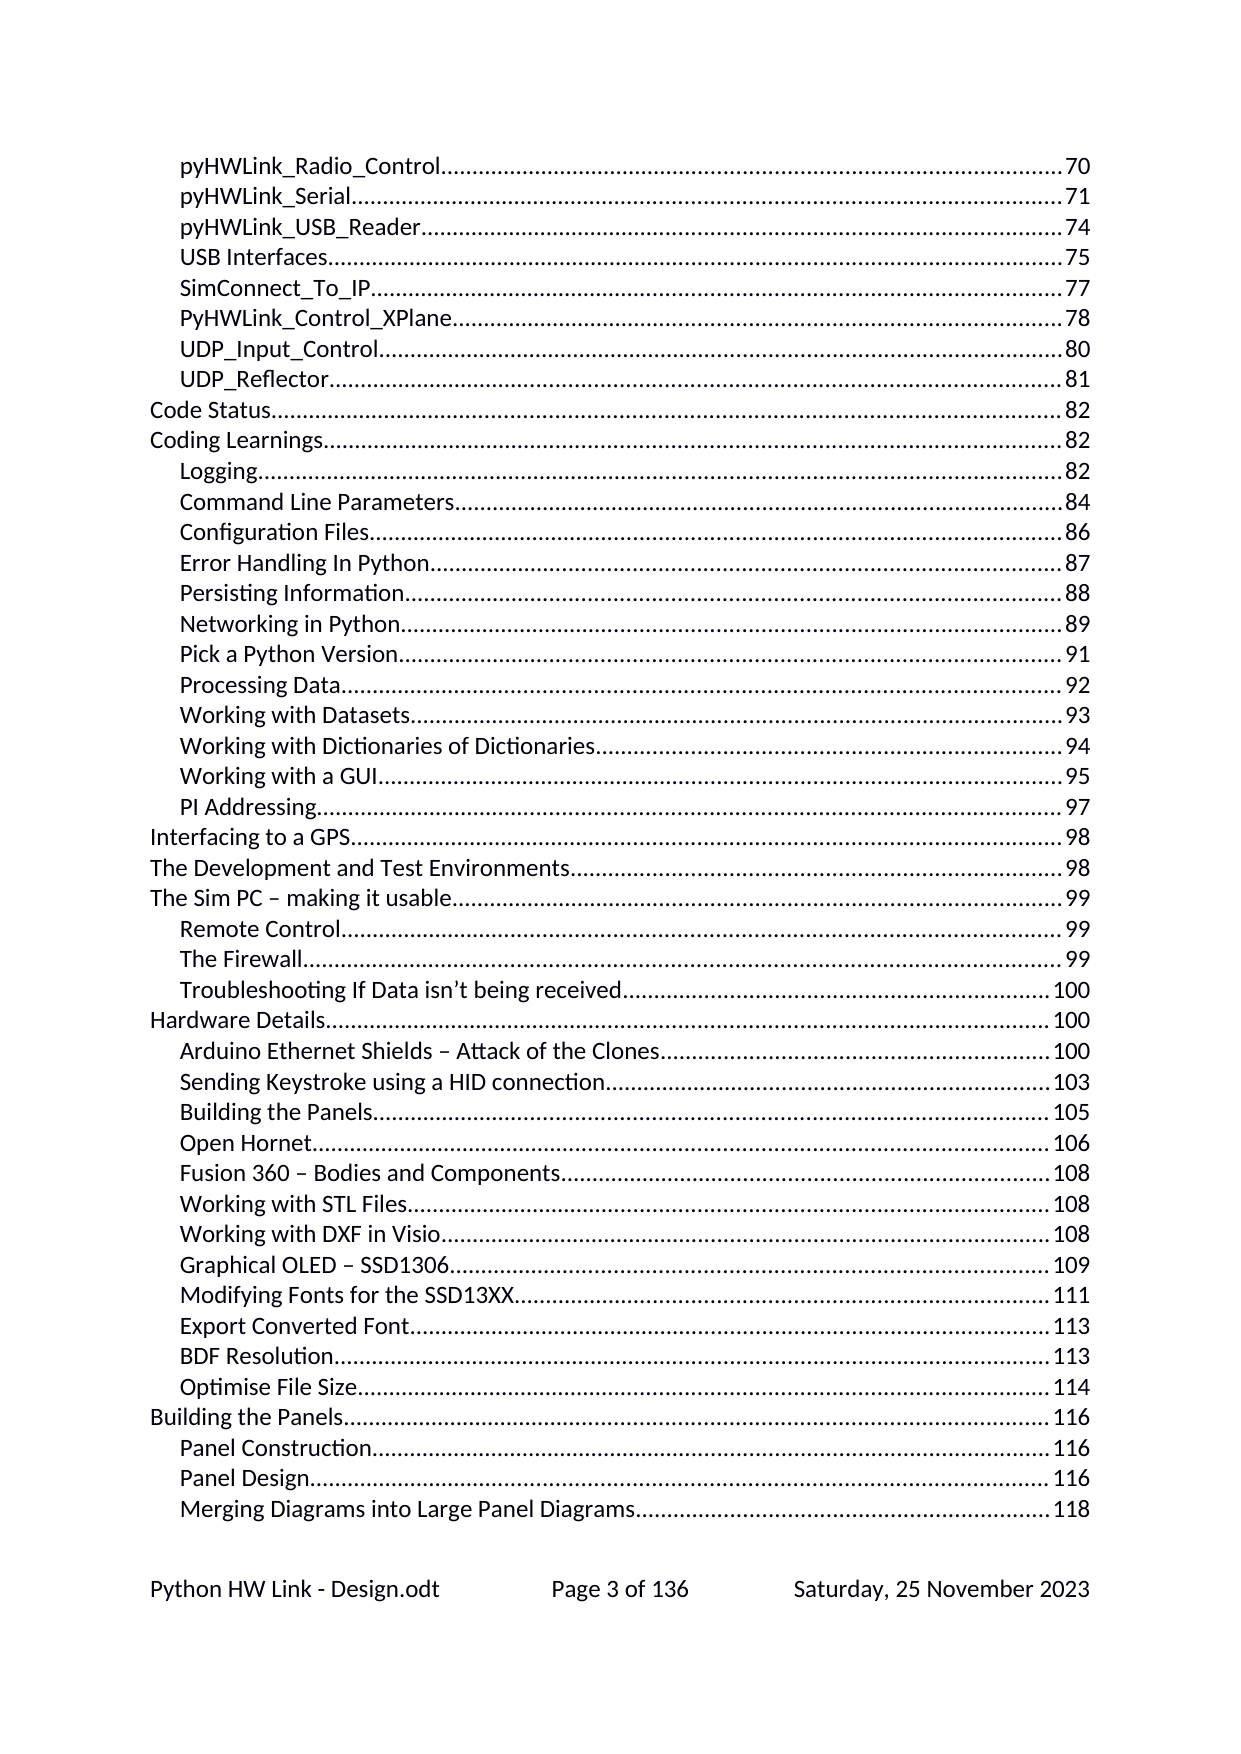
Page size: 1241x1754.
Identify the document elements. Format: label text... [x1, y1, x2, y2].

text Logging 82 [179, 455, 1090, 486]
text Error Handling In Python 87 [179, 547, 1090, 577]
text SimConnect_To_IP 77 [179, 272, 1090, 303]
text Troubleshooting If Data isn’t being received 100 [179, 974, 1090, 1004]
text USB Interfaces 75 [179, 242, 1090, 272]
text Graphical OLED – SSD1306 109 [179, 1249, 1090, 1279]
text Building the Panels 116 [150, 1401, 1090, 1432]
text Command Line Parameters 84 [179, 486, 1090, 516]
text Panel Construction 116 [179, 1432, 1090, 1462]
text Working with DXF in Visio 108 [179, 1218, 1090, 1249]
text Open Hornet 106 [179, 1127, 1090, 1157]
text Export Converted Font 113 [179, 1310, 1090, 1340]
text Remote Control 99 [179, 913, 1090, 943]
text Modifying Fonts for the SSD13XX 111 [179, 1279, 1090, 1310]
text pyHWLink_Serial 71 [179, 181, 1090, 211]
text Pick a Python Version 91 [179, 638, 1090, 669]
text UDP_Reflector 81 [179, 364, 1090, 394]
text Coding Learnings 82 [150, 425, 1090, 455]
text Working with Datasets 93 [179, 699, 1090, 730]
text Hardware Details 100 [150, 1004, 1090, 1035]
text pyHWLink_Radio_Control 70 [179, 150, 1090, 181]
text The Development and Test Environments 98 [150, 852, 1090, 882]
text Configuration Files 86 [179, 516, 1090, 547]
text pyHWLink_USB_Reader 74 [179, 211, 1090, 242]
text Processing Data 92 [179, 669, 1090, 699]
text Code Status 82 [150, 394, 1090, 425]
text BDF Resolution 113 [179, 1340, 1090, 1371]
text Working with a GUI 95 [179, 760, 1090, 791]
text PI Addressing 97 [179, 791, 1090, 821]
text The Firewall 99 [179, 943, 1090, 974]
text Persisting Information 88 [179, 577, 1090, 608]
text PyHWLink_Control_XPlane 78 [179, 303, 1090, 333]
text Working with Dictionaries of Dictionaries 94 [179, 730, 1090, 760]
text Building the Panels 105 [179, 1096, 1090, 1127]
text Arduino Ethernet Shields – Attack of the Clones 100 [179, 1035, 1090, 1066]
text Networking in Python 89 [179, 608, 1090, 638]
text Working with STL Files 108 [179, 1188, 1090, 1218]
text UDP_Input_Control 80 [179, 333, 1090, 364]
text Sending Keystroke using a HID connection 103 [179, 1066, 1090, 1096]
text Interfacing to a GPS 98 [150, 821, 1090, 852]
text Fusion 360 – Bodies and Components 108 [179, 1157, 1090, 1188]
text Merging Diagrams into Large Panel Diagrams 118 [179, 1493, 1090, 1523]
text The Sim PC – making it usable 99 [150, 882, 1090, 913]
text Panel Design 116 [179, 1462, 1090, 1493]
text Optimise File Size 114 [179, 1371, 1090, 1401]
